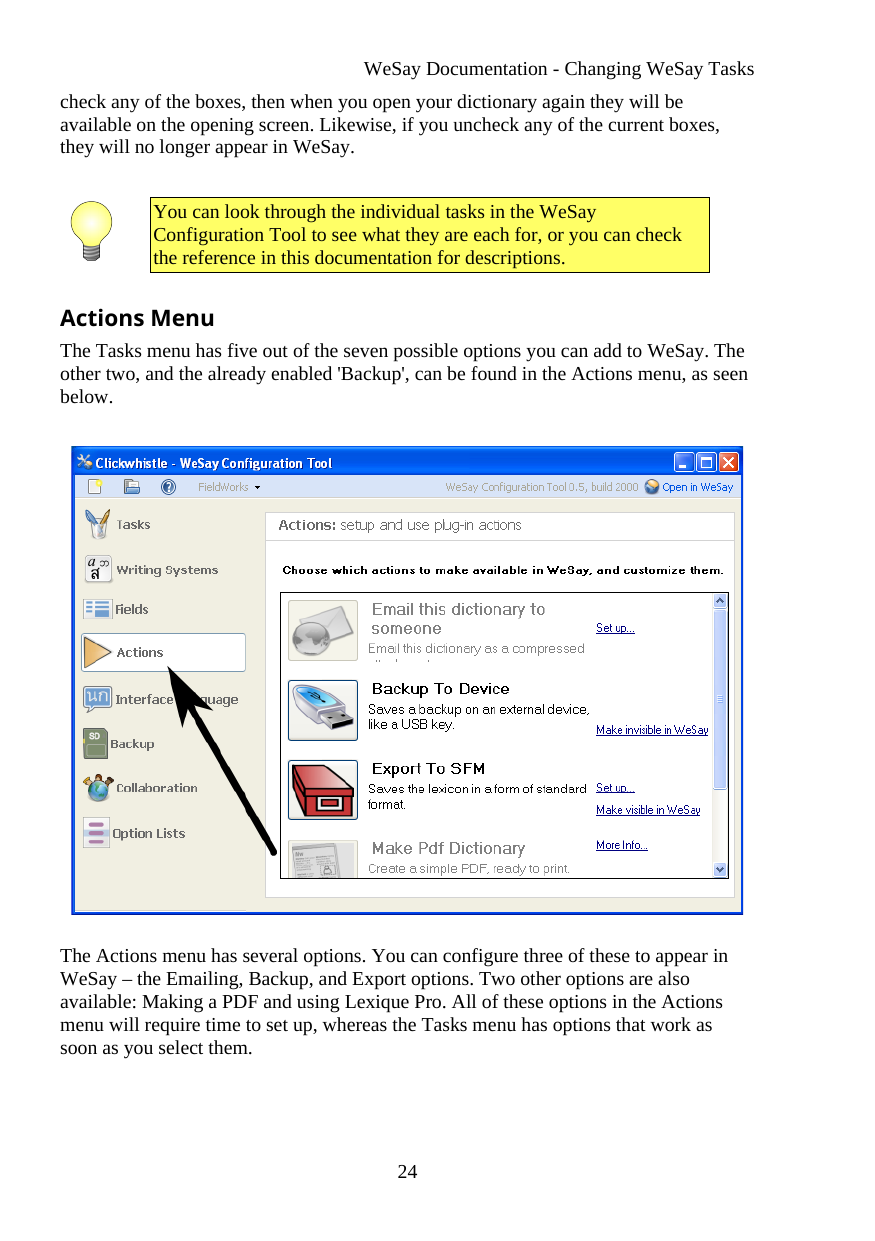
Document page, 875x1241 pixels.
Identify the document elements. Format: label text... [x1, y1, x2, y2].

text The Actions menu has several options. You can configure three of these to appear in WeSay – the Emailing, Backup, and Export options. Two other options are also available: Making a PDF and using Lexique Pro. All of these options in the Actions menu will require time to set up, whereas the Tasks menu has options that work as soon as you select them. [60, 416, 754, 1058]
text check any of the boxes, then when you open your dictionary again they will be available on the opening screen. Likewise, if you uncheck any of the current boxes, they will no longer appear in WeSay. [60, 90, 754, 158]
text You can look through the individual tasks in the WeSay Configuration Tool to see what they are each for, or you can check the reference in this documentation for descriptions. [151, 198, 709, 272]
picture [71, 446, 744, 915]
subtitle Actions Menu [60, 302, 754, 333]
picture [60, 200, 121, 261]
text The Tasks menu has five out of the seven possible options you can add to WeSay. The other two, and the already enabled 'Backup', can be found in the Actions menu, as seen below. [60, 339, 754, 407]
